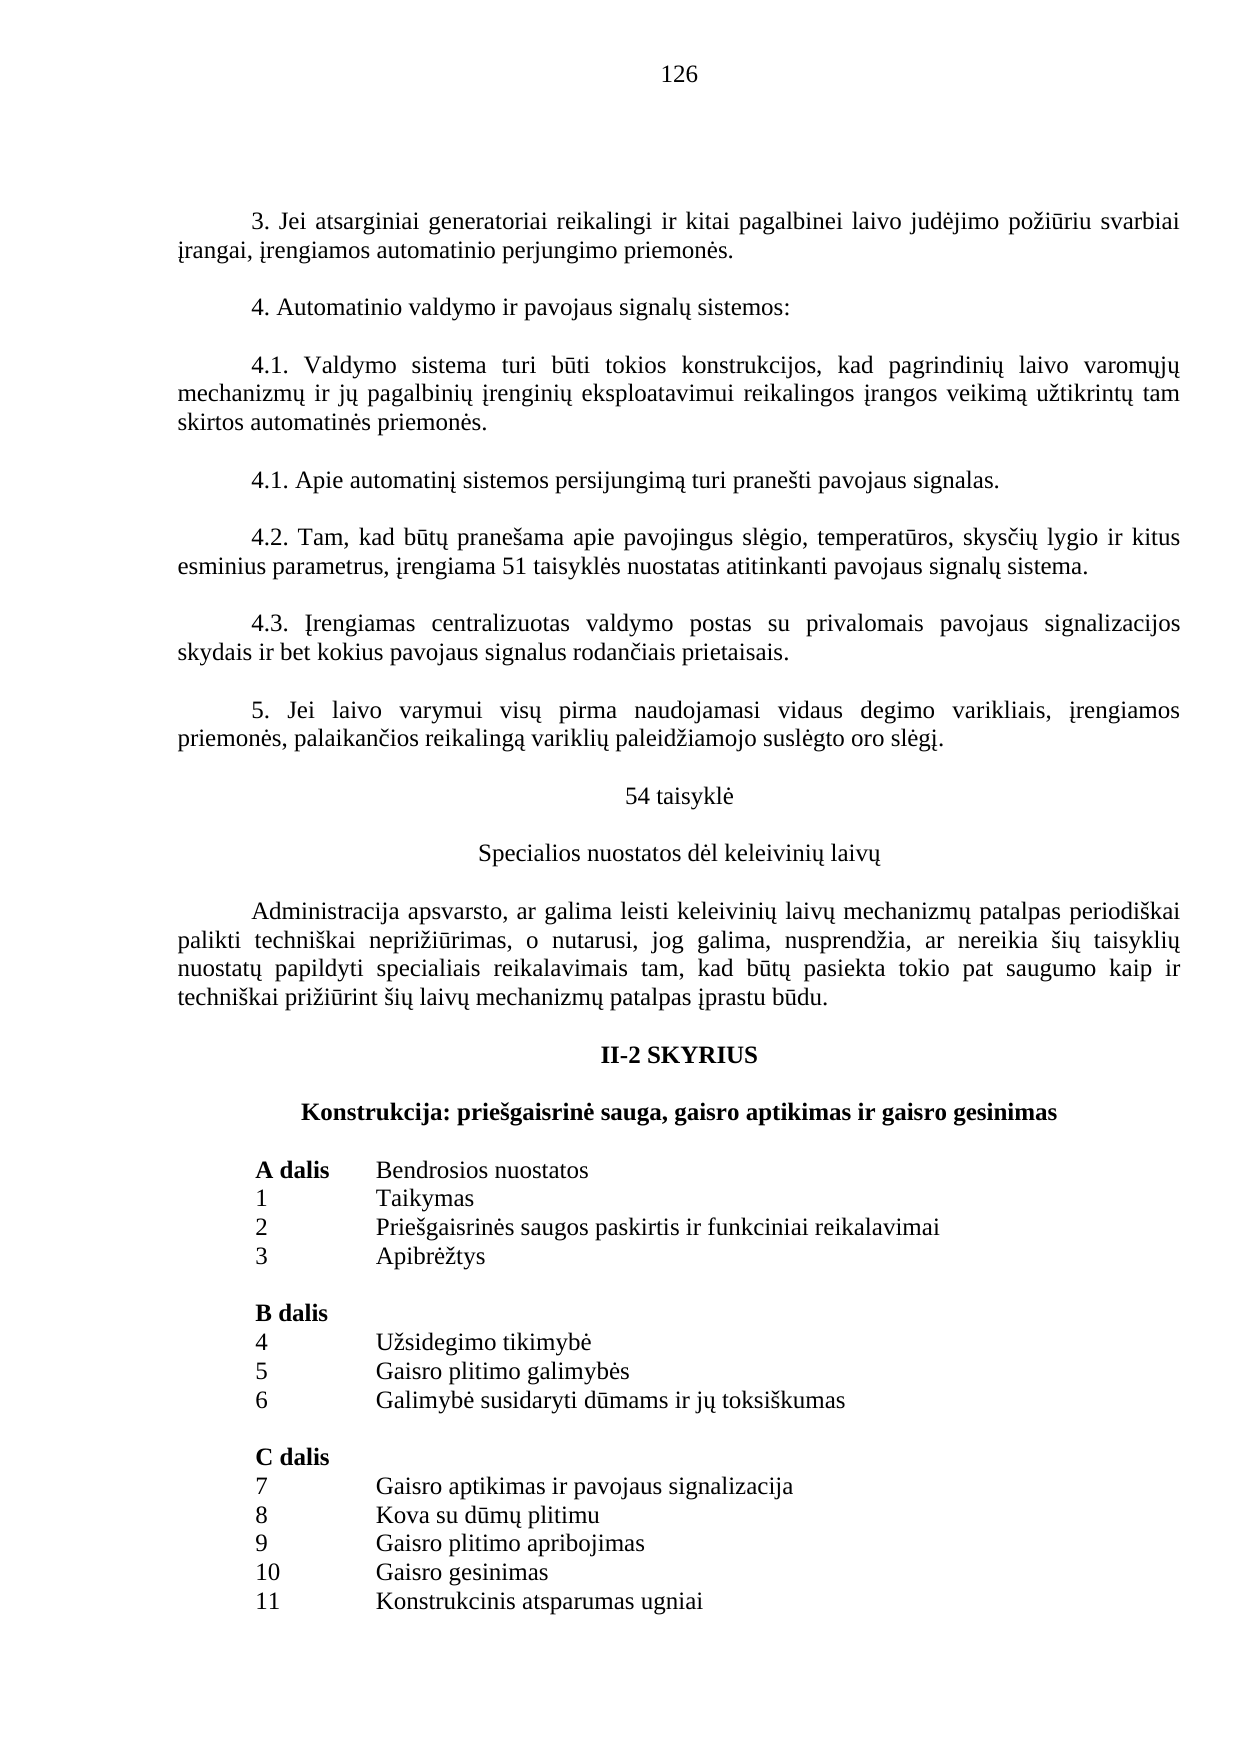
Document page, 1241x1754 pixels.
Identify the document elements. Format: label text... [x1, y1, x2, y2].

table_cell 4 [367, 1327, 371, 1356]
table_cell 10 [367, 1557, 371, 1586]
table_cell 1 [177, 1184, 181, 1212]
text 5. Jei laivo varymui visų pirma naudojamasi vidaus degimo varikliais, įrengiamos priemonės, palaikančios reikalingą variklių paleidžiamojo suslėgto oro slėgį. [177, 695, 1181, 752]
table_cell [177, 1270, 181, 1298]
table_cell [367, 1414, 371, 1442]
text 4.1. Apie automatinį sistemos persijungimą turi pranešti pavojaus signalas. [177, 465, 1181, 493]
table_cell [367, 1270, 371, 1298]
table_cell 8 [177, 1500, 181, 1528]
text 4.3. Įrengiamas centralizuotas valdymo postas su privalomais pavojaus signalizacijos skydais ir bet kokius pavojaus signalus rodančiais prietaisais. [177, 608, 1181, 666]
text 3. Jei atsarginiai generatoriai reikalingi ir kitai pagalbinei laivo judėjimo požiūriu svarbiai įrangai, įrengiamos automatinio perjungimo priemonės. [177, 206, 1181, 263]
table_cell [1177, 1299, 1181, 1327]
table_cell 3 [367, 1241, 371, 1270]
table_cell 6 [367, 1385, 371, 1413]
text 4.1. Valdymo sistema turi būti tokios konstrukcijos, kad pagrindinių laivo varomųjų mechanizmų ir jų pagalbinių įrenginių eksploatavimui reikalingos įrangos veikimą užtikrintų tam skirtos automatinės priemonės. [177, 350, 1181, 436]
table_cell 2 [177, 1212, 181, 1241]
table_cell 10 [177, 1557, 181, 1586]
text 54 taisyklė [177, 781, 1181, 810]
text 4. Automatinio valdymo ir pavojaus signalų sistemos: [177, 292, 1181, 321]
table_cell 9 [177, 1529, 181, 1557]
table_cell 5 [177, 1356, 181, 1385]
text 4.2. Tam, kad būtų pranešama apie pavojingus slėgio, temperatūros, skysčių lygio ir kitus esminius parametrus, įrengiama 51 taisyklės nuostatas atitinkanti pavojaus signalų sistema. [177, 522, 1181, 580]
table_cell [371, 1270, 376, 1298]
table_cell [371, 1414, 376, 1442]
table_cell 3 [177, 1241, 181, 1270]
table_cell 1 [367, 1184, 371, 1212]
table_cell 11 [177, 1586, 181, 1615]
table_cell 7 [177, 1471, 181, 1500]
table_cell [371, 1442, 376, 1471]
table_cell [1177, 1414, 1181, 1442]
table_cell 9 [367, 1529, 371, 1557]
table_cell 8 [367, 1500, 371, 1528]
text II-2 SKYRIUS [177, 1040, 1181, 1068]
table_cell 11 [367, 1586, 371, 1615]
table_cell 2 [367, 1212, 371, 1241]
table_cell [1177, 1270, 1181, 1298]
table_cell 5 [367, 1356, 371, 1385]
text Konstrukcija: priešgaisrinė sauga, gaisro aptikimas ir gaisro gesinimas [177, 1097, 1181, 1126]
table_cell [371, 1299, 376, 1327]
text Administracija apsvarsto, ar galima leisti keleivinių laivų mechanizmų patalpas periodiškai palikti techniškai neprižiūrimas, o nutarusi, jog galima, nusprendžia, ar nereikia šių taisyklių nuostatų papildyti specialiais reikalavimais tam, kad būtų pasiekta tokio pat saugumo kaip ir techniškai prižiūrint šių laivų mechanizmų patalpas įprastu būdu. [177, 896, 1181, 1011]
table_cell [177, 1414, 181, 1442]
table_cell 7 [367, 1471, 371, 1500]
table_cell 4 [177, 1327, 181, 1356]
text Specialios nuostatos dėl keleivinių laivų [177, 838, 1181, 867]
table_cell 6 [177, 1385, 181, 1413]
table_cell [1177, 1442, 1181, 1471]
